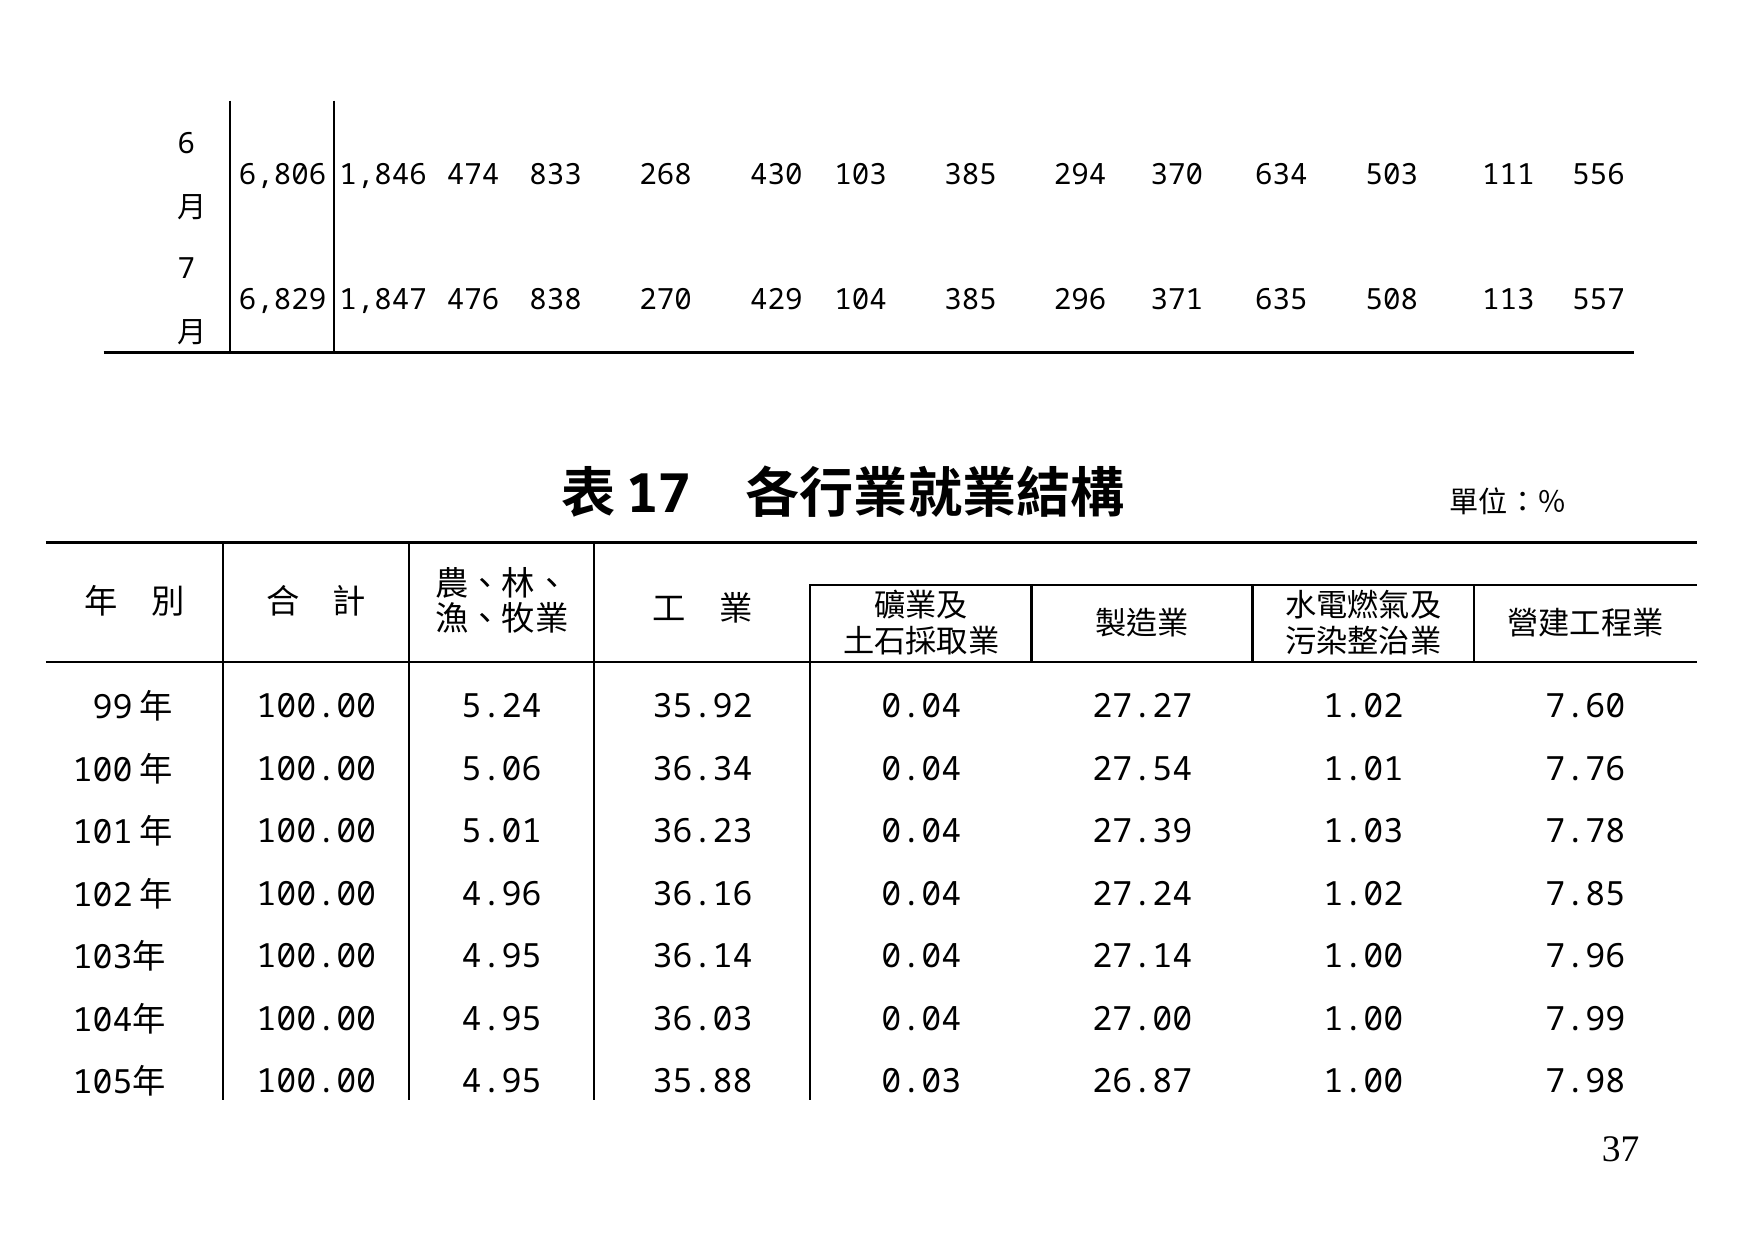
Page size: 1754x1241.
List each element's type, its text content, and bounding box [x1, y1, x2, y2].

table_cell 製造業 [1033, 586, 1251, 661]
table_cell 268 [597, 101, 734, 226]
table_cell 5.24 [410, 663, 593, 725]
table_cell 100.00 [224, 725, 408, 788]
table_cell 27.39 [1031, 788, 1252, 850]
table_cell 0.04 [811, 975, 1031, 1038]
table_cell 0.04 [811, 788, 1031, 850]
table_cell 27.00 [1031, 975, 1252, 1038]
table_cell 1.02 [1253, 850, 1473, 913]
table_cell 1.03 [1253, 788, 1473, 850]
table_cell 111 [1453, 101, 1563, 226]
table_cell 4.95 [410, 1038, 593, 1100]
table_cell 35.88 [595, 1038, 809, 1100]
table_header [810, 544, 1697, 584]
table_cell 385 [903, 101, 1038, 226]
table_cell 100.00 [224, 1038, 408, 1100]
table_cell 635 [1233, 226, 1330, 351]
table_cell 1.00 [1253, 975, 1473, 1038]
table_header 農、林、 漁、牧業 [410, 544, 593, 661]
table_cell 105年 [46, 1038, 222, 1100]
table_cell 7.98 [1474, 1038, 1697, 1100]
table_cell 1.02 [1253, 663, 1473, 725]
table_cell 103 [818, 101, 902, 226]
table_cell 503 [1330, 101, 1453, 226]
table_cell 1.00 [1253, 1038, 1473, 1100]
table_cell 294 [1038, 101, 1121, 226]
table_cell 7.96 [1474, 913, 1697, 975]
table_cell 36.03 [595, 975, 809, 1038]
table_cell 474 [432, 101, 514, 226]
table_cell 100.00 [224, 850, 408, 913]
table_cell 36.23 [595, 788, 809, 850]
table_cell 27.14 [1031, 913, 1252, 975]
table_cell 營建工程業 [1475, 586, 1697, 661]
table_cell 4.95 [410, 975, 593, 1038]
table_cell 7.85 [1474, 850, 1697, 913]
table_cell 100.00 [224, 788, 408, 850]
table_cell 270 [597, 226, 734, 351]
table_cell 6,806 [231, 101, 333, 226]
table_cell 634 [1233, 101, 1330, 226]
table_cell 27.27 [1031, 663, 1252, 725]
table_cell 99年 [46, 663, 222, 725]
table_cell 104年 [46, 975, 222, 1038]
table_cell 1.00 [1253, 913, 1473, 975]
table_cell 0.03 [811, 1038, 1031, 1100]
table_cell 1,846 [335, 101, 432, 226]
table_cell 27.54 [1031, 725, 1252, 788]
table_cell 7.60 [1474, 663, 1697, 725]
table_cell 1.01 [1253, 725, 1473, 788]
table_cell 水電燃氣及 污染整治業 [1254, 586, 1473, 661]
table_cell 296 [1038, 226, 1121, 351]
table_cell 35.92 [595, 663, 809, 725]
table_cell 26.87 [1031, 1038, 1252, 1100]
table_cell 556 [1563, 101, 1633, 226]
table_cell 508 [1330, 226, 1453, 351]
table_cell 0.04 [811, 663, 1031, 725]
table_cell 100年 [46, 725, 222, 788]
table_cell 6月 [104, 101, 229, 226]
table_cell 102年 [46, 850, 222, 913]
table_cell 100.00 [224, 663, 408, 725]
table_cell 5.01 [410, 788, 593, 850]
table_cell 833 [514, 101, 597, 226]
table_cell 100.00 [224, 913, 408, 975]
table_cell 7.78 [1474, 788, 1697, 850]
table_cell 0.04 [811, 913, 1031, 975]
table_cell 0.04 [811, 850, 1031, 913]
table_cell 371 [1121, 226, 1232, 351]
table_cell 557 [1563, 226, 1633, 351]
table_cell 36.16 [595, 850, 809, 913]
table_cell 36.34 [595, 725, 809, 788]
subtitle 表17 各行業就業結構 單位：％ [561, 416, 1639, 541]
table_cell 429 [734, 226, 818, 351]
table_cell 104 [818, 226, 902, 351]
table_cell 7.76 [1474, 725, 1697, 788]
table_cell 103年 [46, 913, 222, 975]
table_header 合 計 [224, 544, 408, 661]
table_cell 0.04 [811, 725, 1031, 788]
table_cell 430 [734, 101, 818, 226]
table_cell 4.96 [410, 850, 593, 913]
table_cell 838 [514, 226, 597, 351]
table_cell 6,829 [231, 226, 333, 351]
table_cell 100.00 [224, 975, 408, 1038]
table_cell 370 [1121, 101, 1232, 226]
table_cell 7.99 [1474, 975, 1697, 1038]
table_cell 36.14 [595, 913, 809, 975]
table_cell [1634, 226, 1639, 351]
table_cell 101年 [46, 788, 222, 850]
table_cell 1,847 [335, 226, 432, 351]
table_cell 5.06 [410, 725, 593, 788]
table_cell 礦業及 土石採取業 [811, 586, 1030, 661]
table_header 年 別 [46, 544, 222, 661]
table_cell 27.24 [1031, 850, 1252, 913]
table_cell [1634, 101, 1639, 226]
table_cell 113 [1453, 226, 1563, 351]
table_header 工 業 [595, 544, 810, 661]
table_cell 7月 [104, 226, 229, 351]
table_cell 385 [903, 226, 1038, 351]
table_cell 4.95 [410, 913, 593, 975]
table_cell 476 [432, 226, 514, 351]
